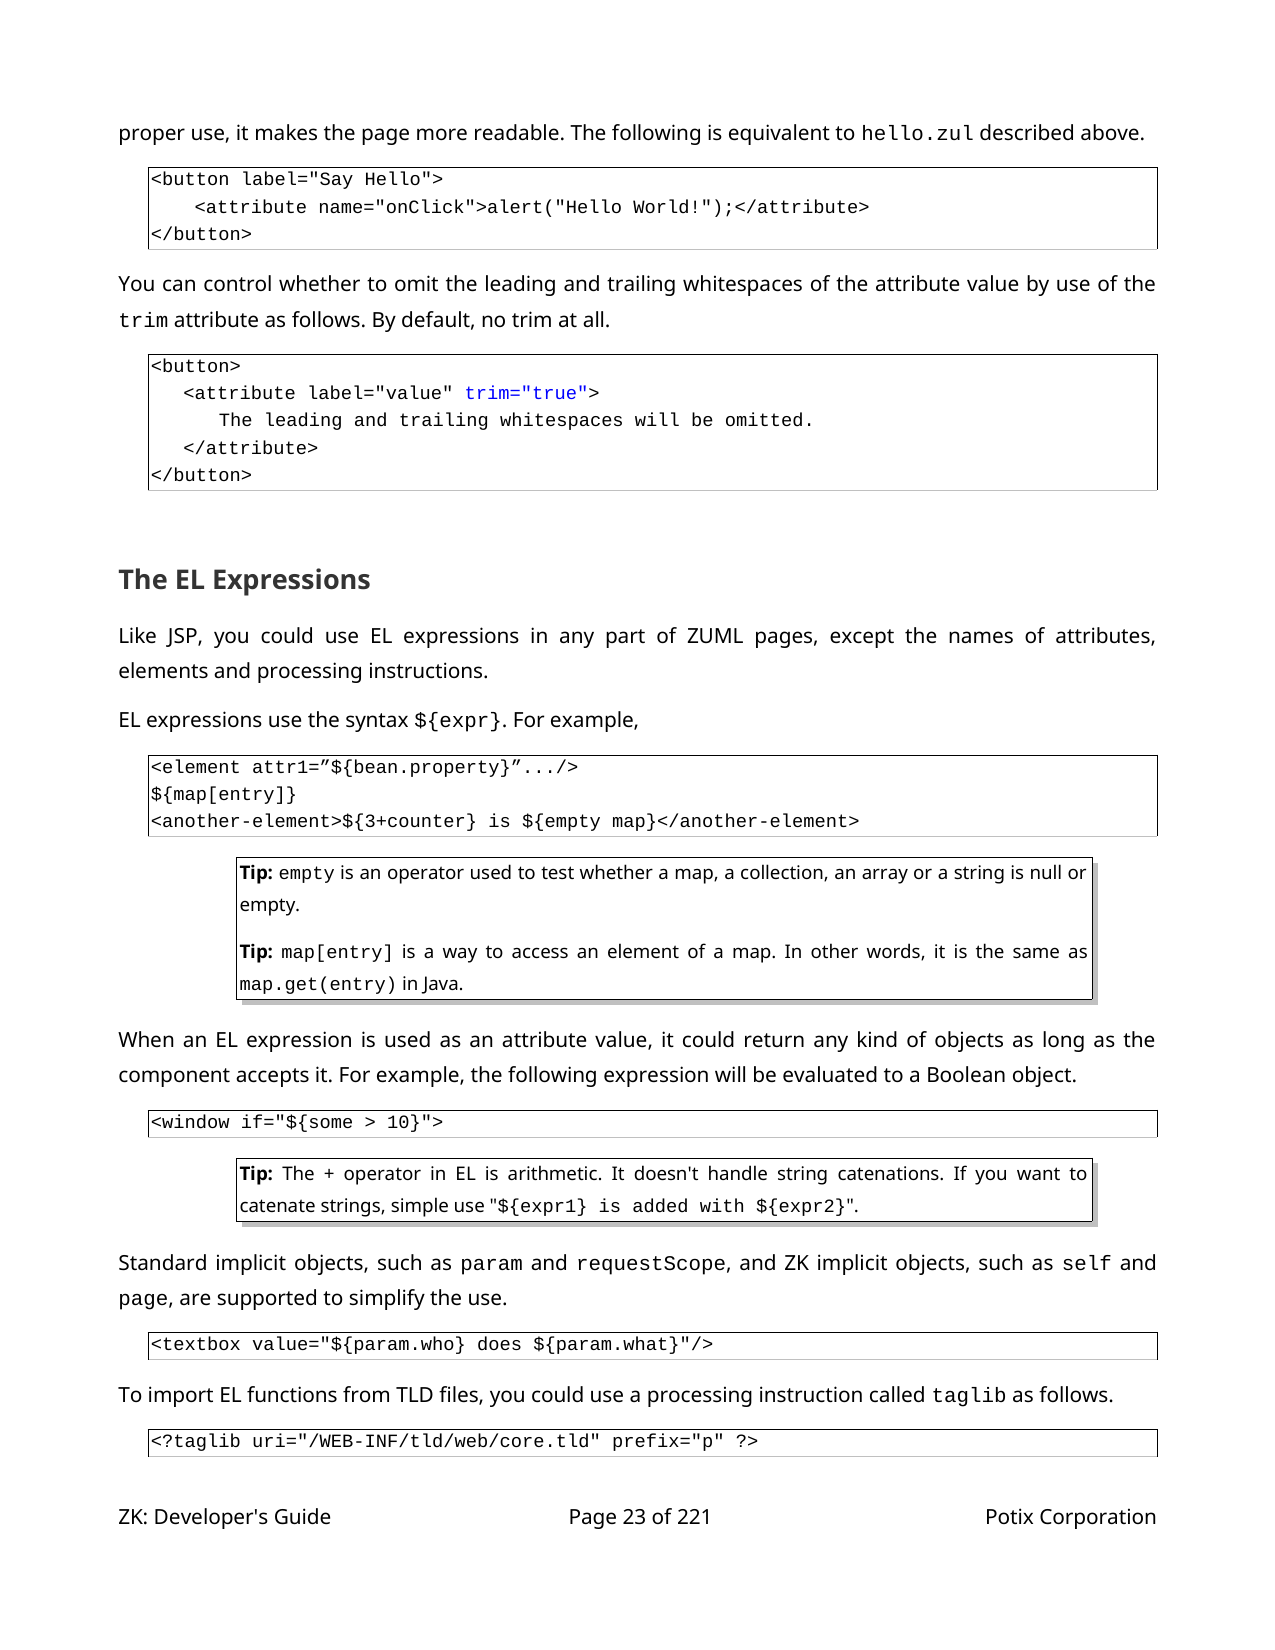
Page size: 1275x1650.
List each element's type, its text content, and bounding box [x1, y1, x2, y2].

text When an EL expression is used as an attribute value, it could return any kind of objects as long as the component accepts it. For example, the following expression will be evaluated to a Boolean object. [118, 1025, 1157, 1089]
text <?taglib uri="/WEB-INF/tld/web/core.tld" prefix="p" ?> [149, 1430, 1157, 1456]
text <another-element>${3+counter} is ${empty map}</another-element> [149, 809, 1157, 836]
text <window if="${some > 10}"> [149, 1111, 1157, 1137]
text <button> [149, 355, 1157, 378]
text proper use, it makes the page more readable. The following is equivalent to hello.zul described above. [118, 118, 1157, 147]
text <button label="Say Hello"> [149, 168, 1157, 192]
text Tip: The + operator in EL is arithmetic. It doesn't handle string catenations. If you want to catenate strings, simple use "${expr1} is added with ${expr2}". [237, 1159, 1092, 1221]
text <attribute label="value" trim="true"> [149, 381, 1157, 405]
text </button> [149, 222, 1157, 249]
text <element attr1=”${bean.property}”.../> [149, 756, 1157, 779]
text </attribute> [149, 436, 1157, 460]
text To import EL functions from TLD files, you could use a processing instruction called taglib as follows. [118, 1380, 1157, 1409]
text Standard implicit objects, such as param and requestScope, and ZK implicit objects, such as self and page, are supported to simplify the use. [118, 1248, 1157, 1312]
subtitle The EL Expressions [118, 561, 1157, 598]
text <attribute name="onClick">alert("Hello World!");</attribute> [149, 194, 1157, 219]
text <textbox value="${param.who} does ${param.what}"/> [149, 1333, 1157, 1359]
text You can control whether to omit the leading and trailing whitespaces of the attribute value by use of the trim attribute as follows. By default, no trim at all. [118, 269, 1157, 333]
text The leading and trailing whitespaces will be omitted. [149, 408, 1157, 433]
text Like JSP, you could use EL expressions in any part of ZUML pages, except the names of attributes, elements and processing instructions. [118, 621, 1157, 685]
text Tip: map[entry] is a way to access an element of a map. In other words, it is the same as map.get(entry) in Java. [237, 935, 1092, 999]
text </button> [149, 463, 1157, 490]
text ${map[entry]} [149, 782, 1157, 806]
text EL expressions use the syntax ${expr}. For example, [118, 705, 1157, 734]
text Tip: empty is an operator used to test whether a map, a collection, an array or a string is null or empty. [237, 858, 1092, 917]
